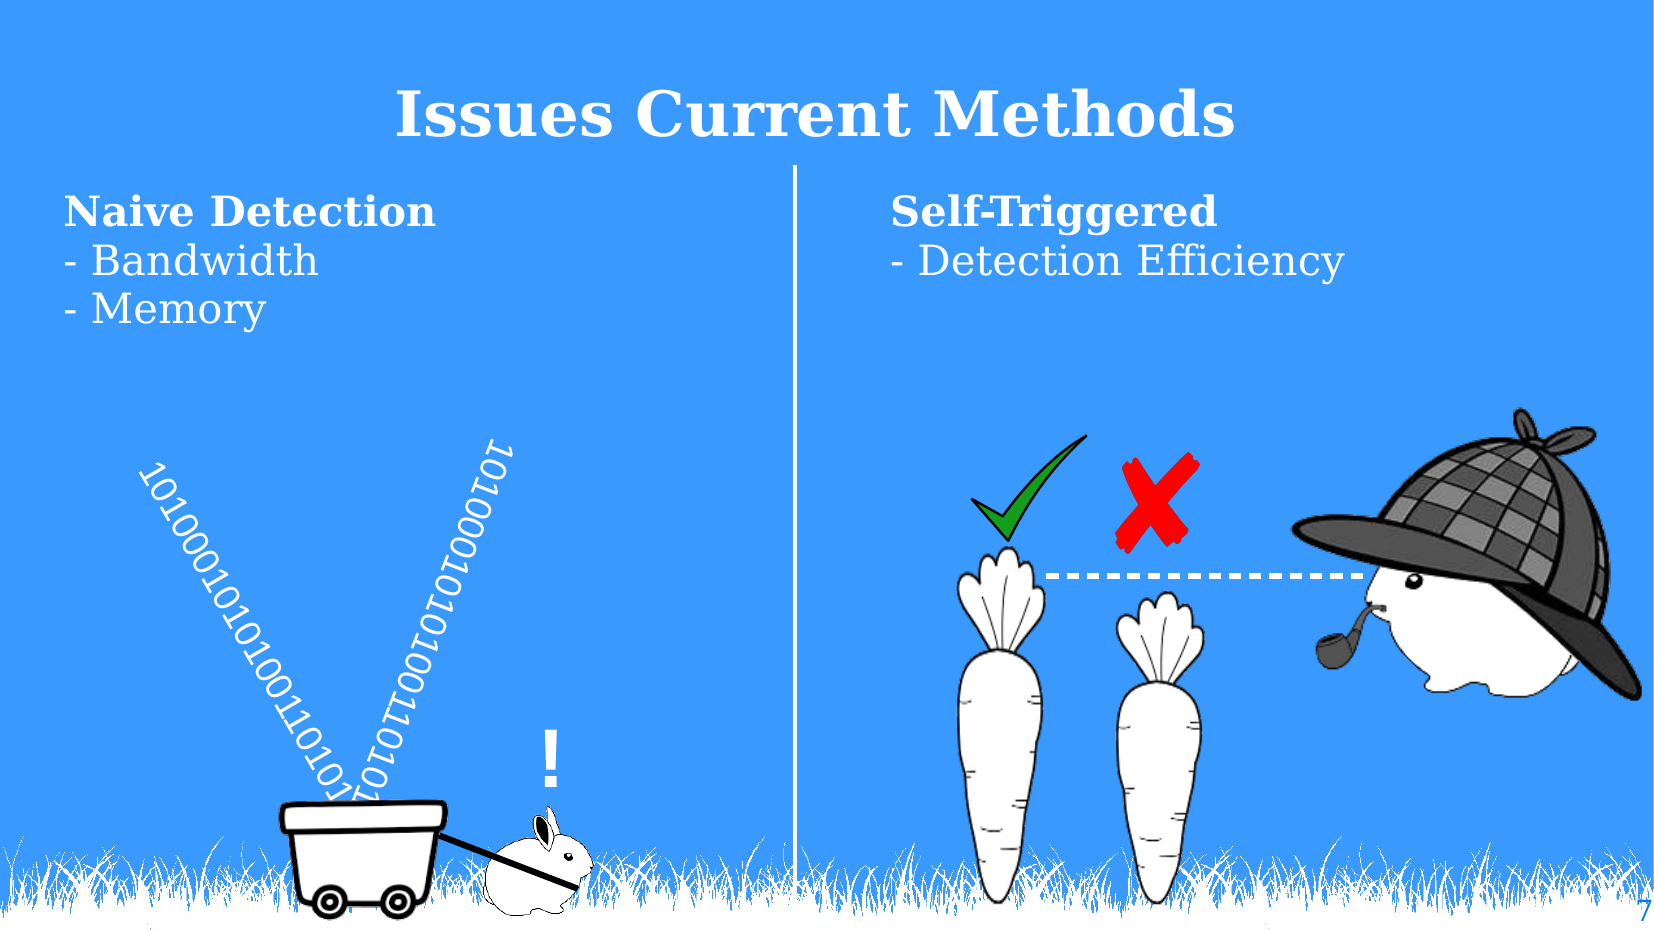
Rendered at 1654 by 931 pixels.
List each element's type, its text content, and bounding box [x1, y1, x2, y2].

picture [0, 0, 1654, 931]
text_box ! [522, 705, 580, 813]
text_box 1010001010100110101001 [116, 436, 352, 777]
title [82, 37, 1571, 193]
text_box Naive Detection - Bandwidth - Memory [48, 180, 601, 390]
text_box Self-Triggered - Detection Efficiency [875, 180, 1427, 342]
text_box 1010001010100110101001 [344, 417, 537, 777]
